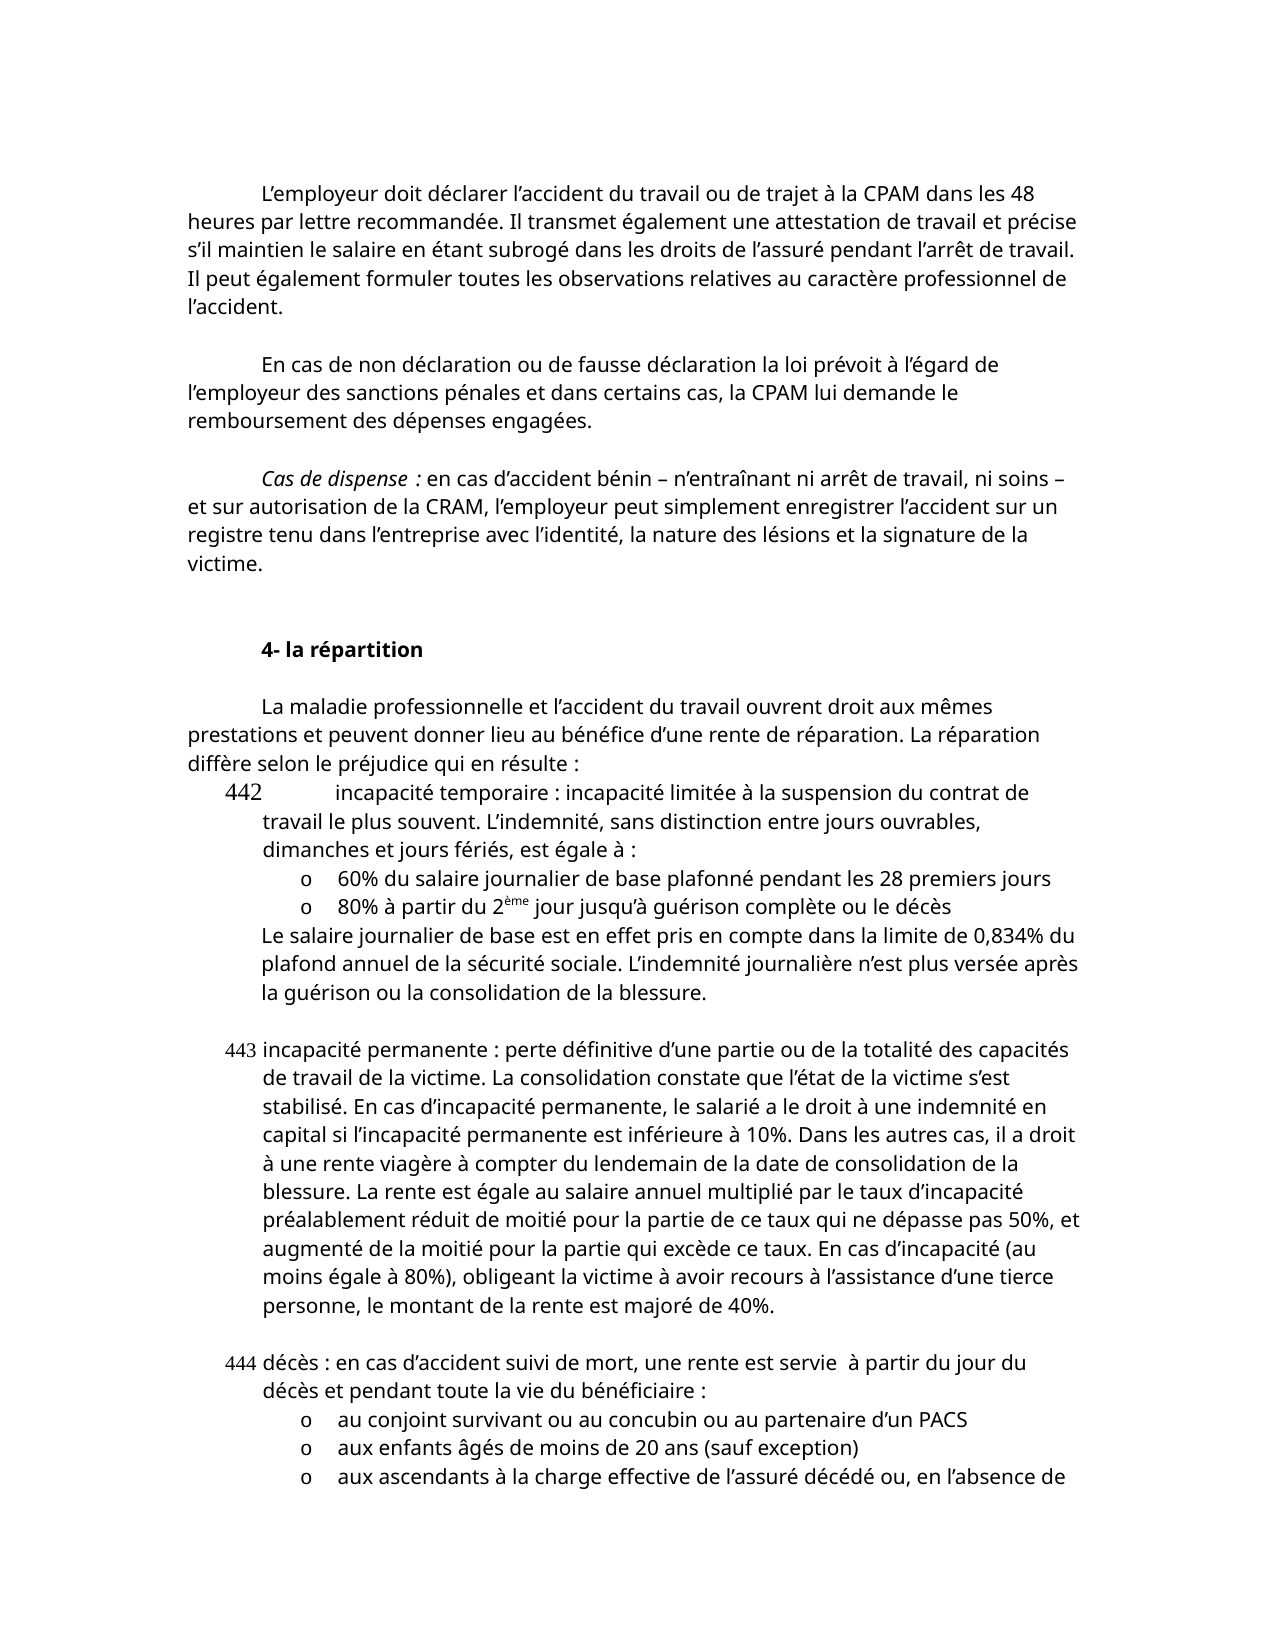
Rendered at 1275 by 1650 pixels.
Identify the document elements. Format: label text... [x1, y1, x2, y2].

text L’employeur doit déclarer l’accident du travail ou de trajet à la CPAM dans les 48 heures par lettre recommandée. Il transmet également une attestation de travail et précise s’il maintien le salaire en étant subrogé dans les droits de l’assuré pendant l’arrêt de travail. Il peut également formuler toutes les observations relatives au caractère professionnel de l’accident. [187, 179, 1087, 321]
text Le salaire journalier de base est en effet pris en compte dans la limite de 0,834% du plafond annuel de la sécurité sociale. L’indemnité journalière n’est plus versée après la guérison ou la consolidation de la blessure. [261, 921, 1087, 1006]
list incapacité temporaire : incapacité limitée à la suspension du contrat de travail le plus souvent. L’indemnité, sans distinction entre jours ouvrables, dimanches et jours fériés, est égale à : [225, 777, 1087, 864]
text La maladie professionnelle et l’accident du travail ouvrent droit aux mêmes prestations et peuvent donner lieu au bénéfice d’une rente de réparation. La réparation diffère selon le préjudice qui en résulte : [187, 692, 1087, 777]
text o au conjoint survivant ou au concubin ou au partenaire d’un PACS [300, 1405, 1087, 1433]
text 4- la répartition [187, 635, 1087, 663]
list décès : en cas d’accident suivi de mort, une rente est servie à partir du jour du décès et pendant toute la vie du bénéficiaire : [225, 1348, 1087, 1405]
text o aux enfants âgés de moins de 20 ans (sauf exception) [300, 1433, 1087, 1462]
text o 60% du salaire journalier de base plafonné pendant les 28 premiers jours [300, 864, 1087, 892]
list incapacité permanente : perte définitive d’une partie ou de la totalité des capacités de travail de la victime. La consolidation constate que l’état de la victime s’est stabilisé. En cas d’incapacité permanente, le salarié a le droit à une indemnité en capital si l’incapacité permanente est inférieure à 10%. Dans les autres cas, il a droit à une rente viagère à compter du lendemain de la date de consolidation de la blessure. La rente est égale au salaire annuel multiplié par le taux d’incapacité préalablement réduit de moitié pour la partie de ce taux qui ne dépasse pas 50%, et augmenté de la moitié pour la partie qui excède ce taux. En cas d’incapacité (au moins égale à 80%), obligeant la victime à avoir recours à l’assistance d’une tierce personne, le montant de la rente est majoré de 40%. [225, 1035, 1087, 1319]
text Cas de dispense : en cas d’accident bénin – n’entraînant ni arrêt de travail, ni soins – et sur autorisation de la CRAM, l’employeur peut simplement enregistrer l’accident sur un registre tenu dans l’entreprise avec l’identité, la nature des lésions et la signature de la victime. [187, 464, 1087, 577]
text En cas de non déclaration ou de fausse déclaration la loi prévoit à l’égard de l’employeur des sanctions pénales et dans certains cas, la CPAM lui demande le remboursement des dépenses engagées. [187, 350, 1087, 435]
text o aux ascendants à la charge effective de l’assuré décédé ou, en l’absence de [300, 1462, 1087, 1491]
text o 80% à partir du 2ème jour jusqu’à guérison complète ou le décès [300, 892, 1087, 921]
